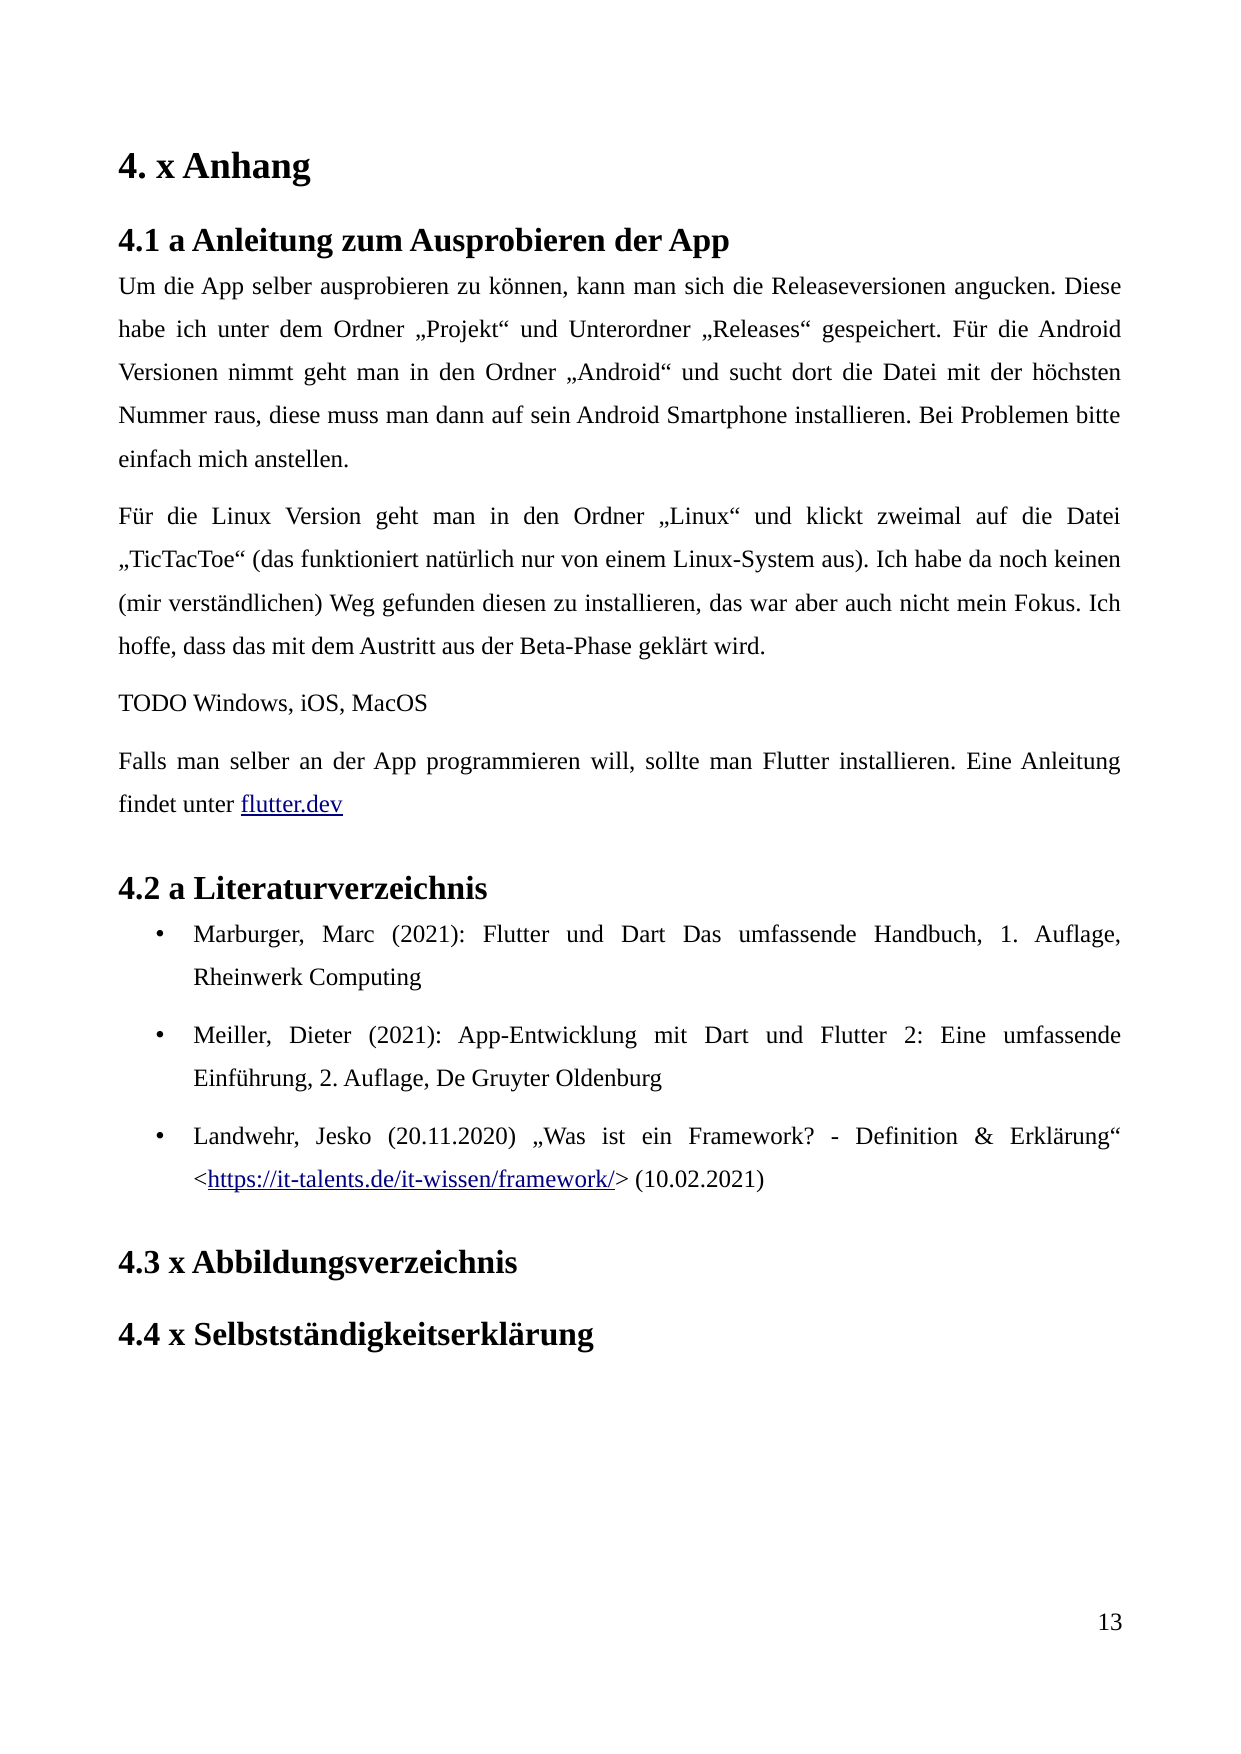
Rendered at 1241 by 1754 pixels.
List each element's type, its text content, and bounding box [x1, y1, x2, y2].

text Für die Linux Version geht man in den Ordner „Linux“ und klickt zweimal auf die Datei „TicTacToe“ (das funktioniert natürlich nur von einem Linux-System aus). Ich habe da noch keinen (mir verständlichen) Weg gefunden diesen zu installieren, das war aber auch nicht mein Fokus. Ich hoffe, dass das mit dem Austritt aus der Beta-Phase geklärt wird. [118, 501, 1122, 659]
subtitle 4.3 x Abbildungsverzeichnis [118, 1242, 1122, 1281]
subtitle 4.1 a Anleitung zum Ausprobieren der App [118, 220, 1122, 259]
subtitle 4.4 x Selbstständigkeitserklärung [118, 1314, 1122, 1353]
text Falls man selber an der App programmieren will, sollte man Flutter installieren. Eine Anleitung findet unter flutter.dev [118, 746, 1122, 818]
text TODO Windows, iOS, MacOS [118, 688, 1122, 717]
subtitle 4.2 a Literaturverzeichnis [118, 868, 1122, 907]
subtitle 4. x Anhang [118, 143, 1122, 187]
list Marburger, Marc (2021): Flutter und Dart Das umfassende Handbuch, 1. Auflage, Rheinwerk Computing [156, 919, 1122, 991]
list Meiller, Dieter (2021): App-Entwicklung mit Dart und Flutter 2: Eine umfassende Einführung, 2. Auflage, De Gruyter Oldenburg [156, 1020, 1122, 1092]
list Landwehr, Jesko (20.11.2020) „Was ist ein Framework? - Definition & Erklärung“ <https://it-talents.de/it-wissen/framework/> (10.02.2021) [156, 1121, 1122, 1193]
text Um die App selber ausprobieren zu können, kann man sich die Releaseversionen angucken. Diese habe ich unter dem Ordner „Projekt“ und Unterordner „Releases“ gespeichert. Für die Android Versionen nimmt geht man in den Ordner „Android“ und sucht dort die Datei mit der höchsten Nummer raus, diese muss man dann auf sein Android Smartphone installieren. Bei Problemen bitte einfach mich anstellen. [118, 271, 1122, 472]
